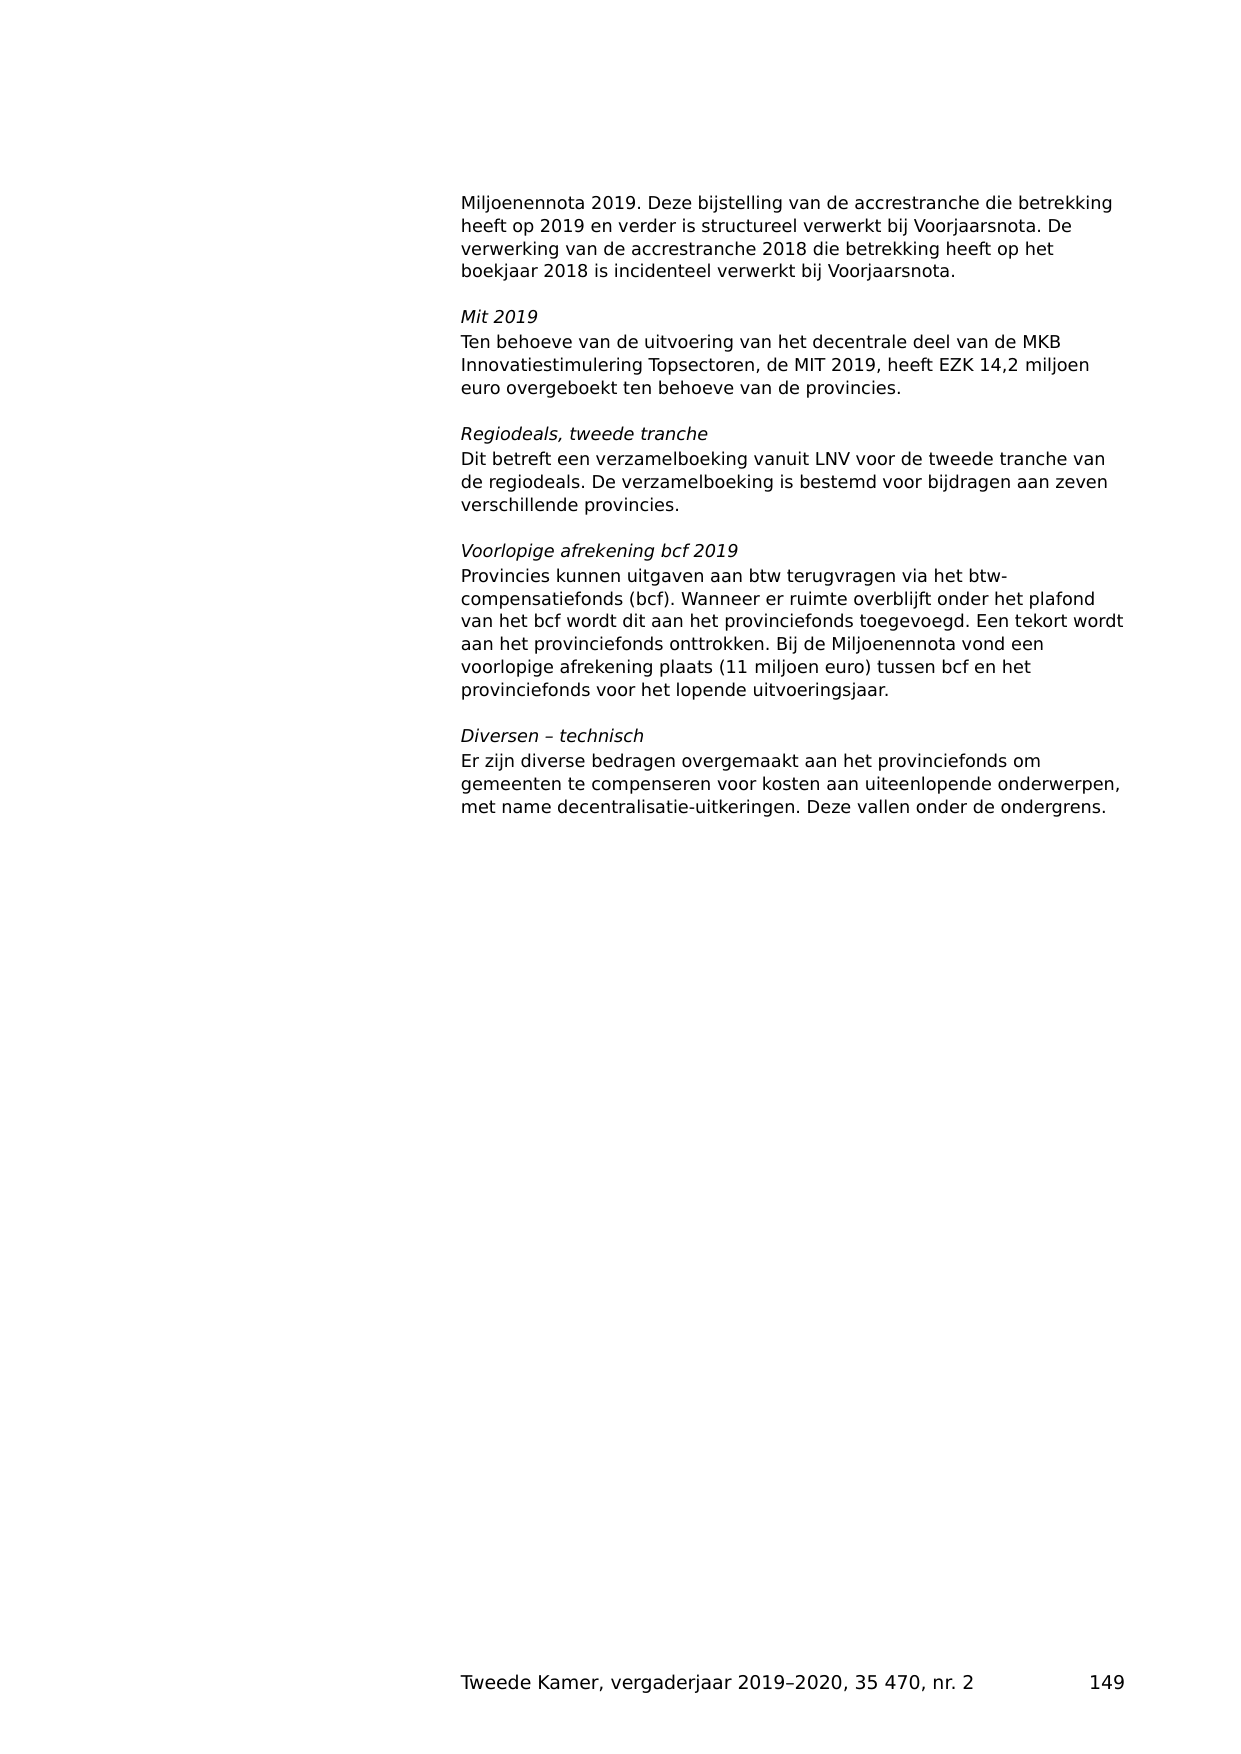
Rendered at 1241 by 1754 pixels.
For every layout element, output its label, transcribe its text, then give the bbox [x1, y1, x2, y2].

text Miljoenennota 2019. Deze bijstelling van de accrestranche die betrekking heeft op 2019 en verder is structureel verwerkt bij Voorjaarsnota. De verwerking van de accrestranche 2018 die betrekking heeft op het boekjaar 2018 is incidenteel verwerkt bij Voorjaarsnota. [461, 191, 1125, 282]
text Diversen – technisch [461, 724, 1125, 747]
text Er zijn diverse bedragen overgemaakt aan het provinciefonds om gemeenten te compenseren voor kosten aan uiteenlopende onderwerpen, met name decentralisatie-uitkeringen. Deze vallen onder de ondergrens. [461, 749, 1125, 818]
text Dit betreft een verzamelboeking vanuit LNV voor de tweede tranche van de regiodeals. De verzamelboeking is bestemd voor bijdragen aan zeven verschillende provincies. [461, 447, 1125, 516]
text Voorlopige afrekening bcf 2019 [461, 539, 1125, 562]
text Regiodeals, tweede tranche [461, 422, 1125, 445]
text Ten behoeve van de uitvoering van het decentrale deel van de MKB Innovatiestimulering Topsectoren, de MIT 2019, heeft EZK 14,2 miljoen euro overgeboekt ten behoeve van de provincies. [461, 330, 1125, 399]
text Mit 2019 [461, 305, 1125, 328]
text Provincies kunnen uitgaven aan btw terugvragen via het btw-compensatiefonds (bcf). Wanneer er ruimte overblijft onder het plafond van het bcf wordt dit aan het provinciefonds toegevoegd. Een tekort wordt aan het provinciefonds onttrokken. Bij de Miljoenennota vond een voorlopige afrekening plaats (11 miljoen euro) tussen bcf en het provinciefonds voor het lopende uitvoeringsjaar. [461, 564, 1125, 701]
